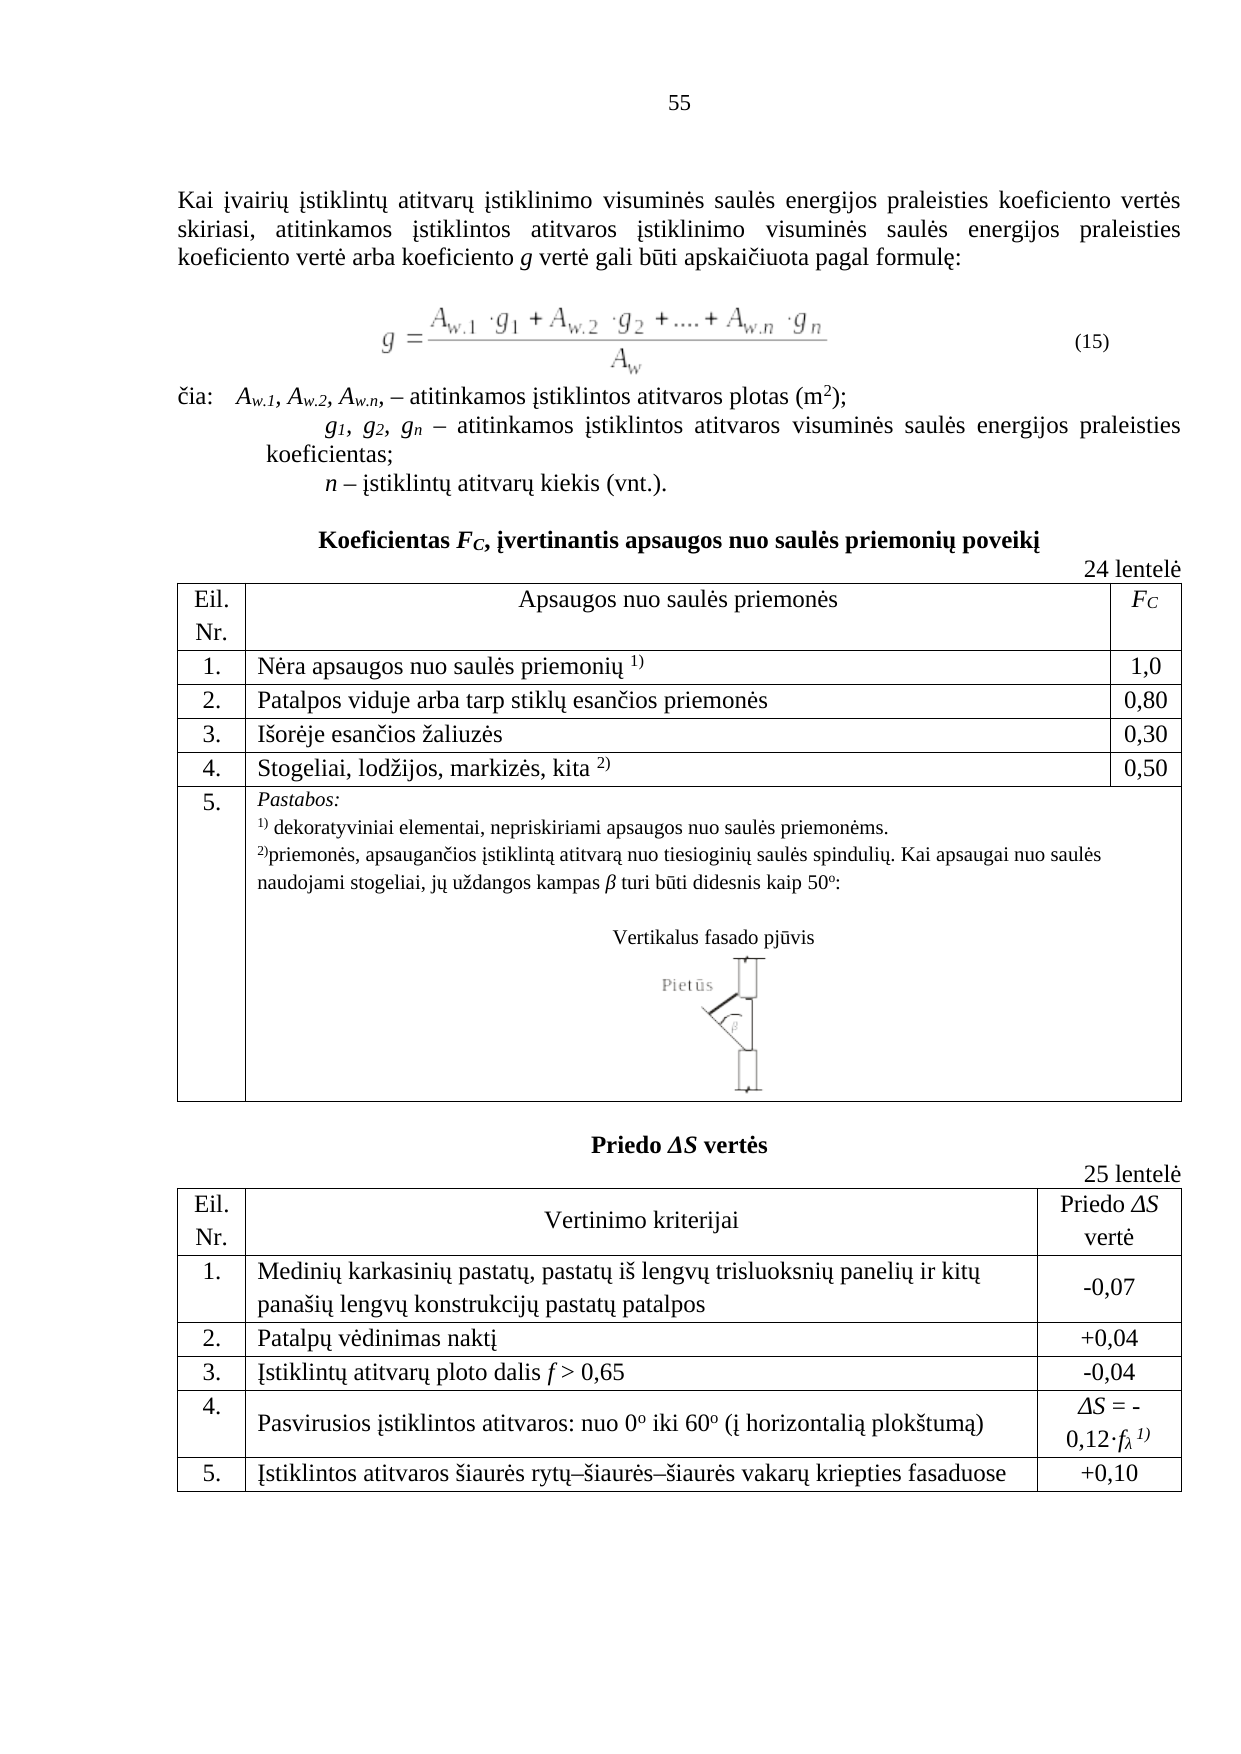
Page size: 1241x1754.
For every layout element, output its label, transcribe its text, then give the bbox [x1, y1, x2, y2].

table_header Vertinimo kriterijai [246, 1189, 1037, 1255]
table_cell 2. [178, 1323, 245, 1356]
table_cell Patalpų vėdinimas naktį [246, 1323, 1037, 1356]
table_cell 1. [178, 1256, 245, 1322]
table_header Eil. Nr. [178, 1189, 245, 1255]
text Koeficientas FC, įvertinantis apsaugos nuo saulės priemonių poveikį [177, 525, 1181, 554]
text g1, g2, gn – atitinkamos įstiklintos atitvaros visuminės saulės energijos praleisties koeficientas; [266, 410, 1181, 468]
table_cell Medinių karkasinių pastatų, pastatų iš lengvų trisluoksnių panelių ir kitų panašių lengvų konstrukcijų pastatų patalpos [246, 1256, 1037, 1322]
table_cell 3. [178, 1357, 245, 1390]
table_cell +0,10 [1038, 1458, 1181, 1491]
table_cell 5. [178, 1458, 245, 1491]
table_header [177, 300, 1033, 381]
table_header (15) [1033, 300, 1150, 381]
table_cell Pastabos: 1) dekoratyviniai elementai, nepriskiriami apsaugos nuo saulės priemonėms. 2)priemonės, apsaugančios įstiklintą atitvarą nuo tiesioginių saulės spindulių. Kai apsaugai nuo saulės naudojami stogeliai, jų uždangos kampas β turi būti didesnis kaip 50o: Vertikalus fasado pjūvis [246, 787, 1181, 1101]
table_cell Įstiklintų atitvarų ploto dalis f > 0,65 [246, 1357, 1037, 1390]
table_cell 1,0 [1111, 651, 1181, 684]
table_cell Pasvirusios įstiklintos atitvaros: nuo 0o iki 60o (į horizontalią plokštumą) [246, 1391, 1037, 1457]
table_header FC [1111, 584, 1181, 650]
text čia: Aw.1, Aw.2, Aw.n, – atitinkamos įstiklintos atitvaros plotas (m2); [177, 381, 1181, 410]
text Priedo ΔS vertės [177, 1130, 1181, 1159]
table_cell 3. [178, 719, 245, 752]
table_header Apsaugos nuo saulės priemonės [246, 584, 1110, 650]
table_cell +0,04 [1038, 1323, 1181, 1356]
table_header Priedo ΔS vertė [1038, 1189, 1181, 1255]
table_cell 0,80 [1111, 685, 1181, 718]
text 25 lentelė [177, 1159, 1181, 1188]
text n – įstiklintų atitvarų kiekis (vnt.). [266, 468, 1181, 496]
table_cell -0,04 [1038, 1357, 1181, 1390]
text Kai įvairių įstiklintų atitvarų įstiklinimo visuminės saulės energijos praleisties koeficiento vertės skiriasi, atitinkamos įstiklintos atitvaros įstiklinimo visuminės saulės energijos praleisties koeficiento vertė arba koeficiento g vertė gali būti apskaičiuota pagal formulę: [177, 185, 1181, 271]
table_cell 0,30 [1111, 719, 1181, 752]
table_cell 1. [178, 651, 245, 684]
table_cell Patalpos viduje arba tarp stiklų esančios priemonės [246, 685, 1110, 718]
table_cell 2. [178, 685, 245, 718]
table_header Eil. Nr. [178, 584, 245, 650]
table_cell 0,50 [1111, 753, 1181, 786]
table_cell ΔS = -0,12·fλ 1) [1038, 1391, 1181, 1457]
table_cell Išorėje esančios žaliuzės [246, 719, 1110, 752]
table_cell 4. [178, 1391, 245, 1457]
table_cell Stogeliai, lodžijos, markizės, kita 2) [246, 753, 1110, 786]
table_cell Įstiklintos atitvaros šiaurės rytų–šiaurės–šiaurės vakarų kriepties fasaduose [246, 1458, 1037, 1491]
text 24 lentelė [177, 554, 1181, 583]
table_cell -0,07 [1038, 1256, 1181, 1322]
table_cell 4. [178, 753, 245, 786]
table_cell 5. [178, 787, 245, 1101]
table_cell Nėra apsaugos nuo saulės priemonių 1) [246, 651, 1110, 684]
